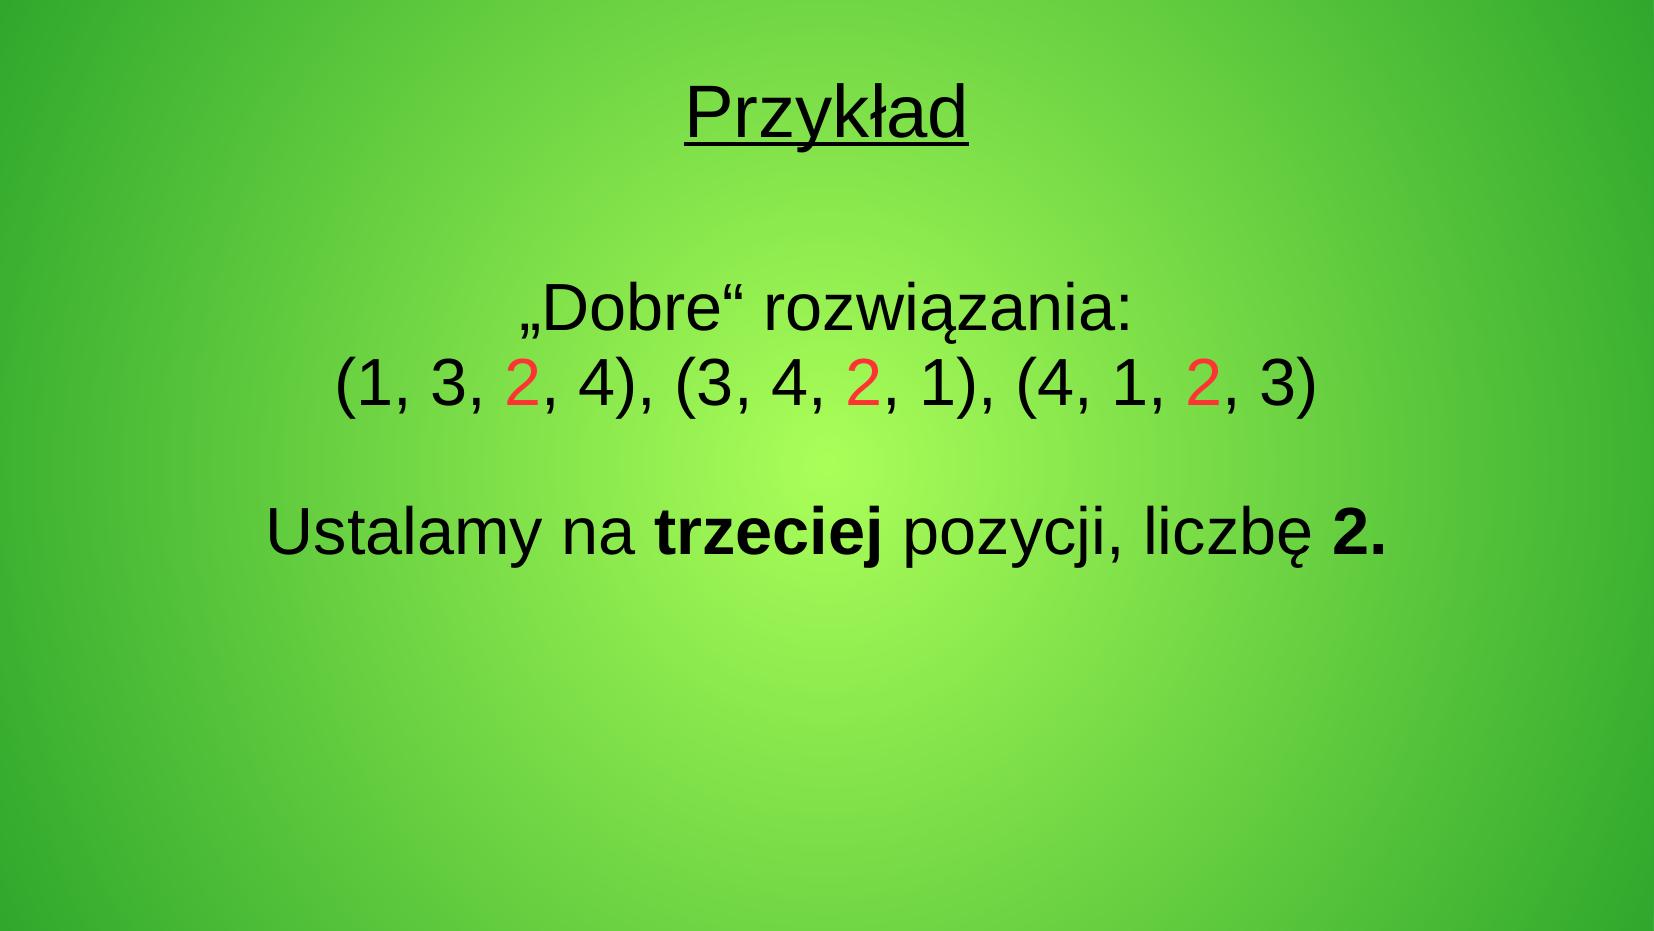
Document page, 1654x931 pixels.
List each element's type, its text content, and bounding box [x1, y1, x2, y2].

subtitle „Dobre“ rozwiązania: (1, 3, 2, 4), (3, 4, 2, 1), (4, 1, 2, 3) Ustalamy na trzeciej pozycji, liczbę 2. [82, 224, 1571, 764]
title Przykład [82, 35, 1571, 189]
